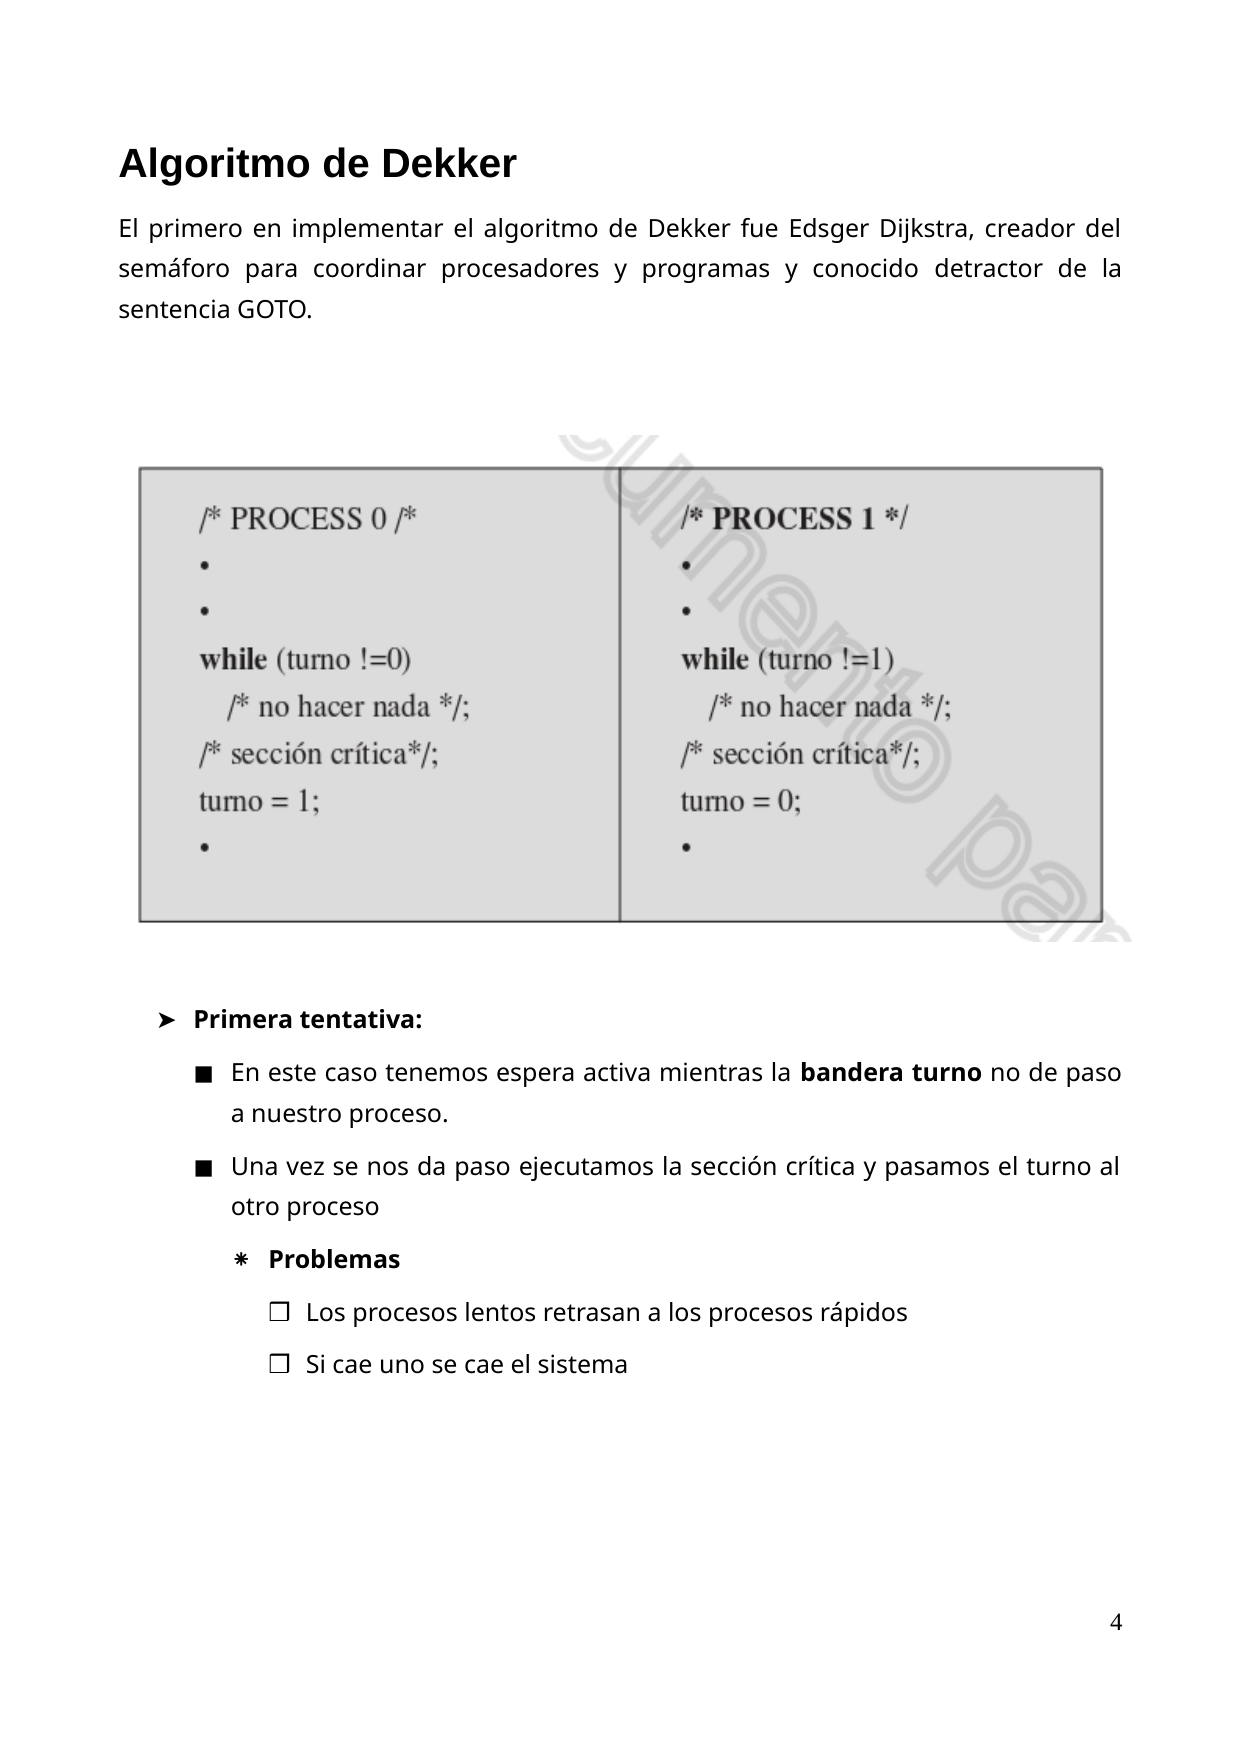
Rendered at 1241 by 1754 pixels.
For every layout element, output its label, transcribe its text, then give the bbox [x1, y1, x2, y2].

subtitle Algoritmo de Dekker [118, 139, 1122, 186]
list Primera tentativa: [156, 942, 1122, 1036]
list Los procesos lentos retrasan a los procesos rápidos [268, 1294, 1122, 1328]
list Si cae uno se cae el sistema [268, 1347, 1122, 1381]
list Una vez se nos da paso ejecutamos la sección crítica y pasamos el turno al otro proceso [193, 1148, 1122, 1223]
text El primero en implementar el algoritmo de Dekker fue Edsger Dijkstra, creador del semáforo para coordinar procesadores y programas y conocido detractor de la sentencia GOTO. [118, 210, 1122, 326]
list En este caso tenemos espera activa mientras la bandera turno no de paso a nuestro proceso. [193, 1054, 1122, 1129]
list [156, 350, 1122, 435]
picture [112, 435, 1141, 942]
list Problemas [231, 1242, 1122, 1276]
